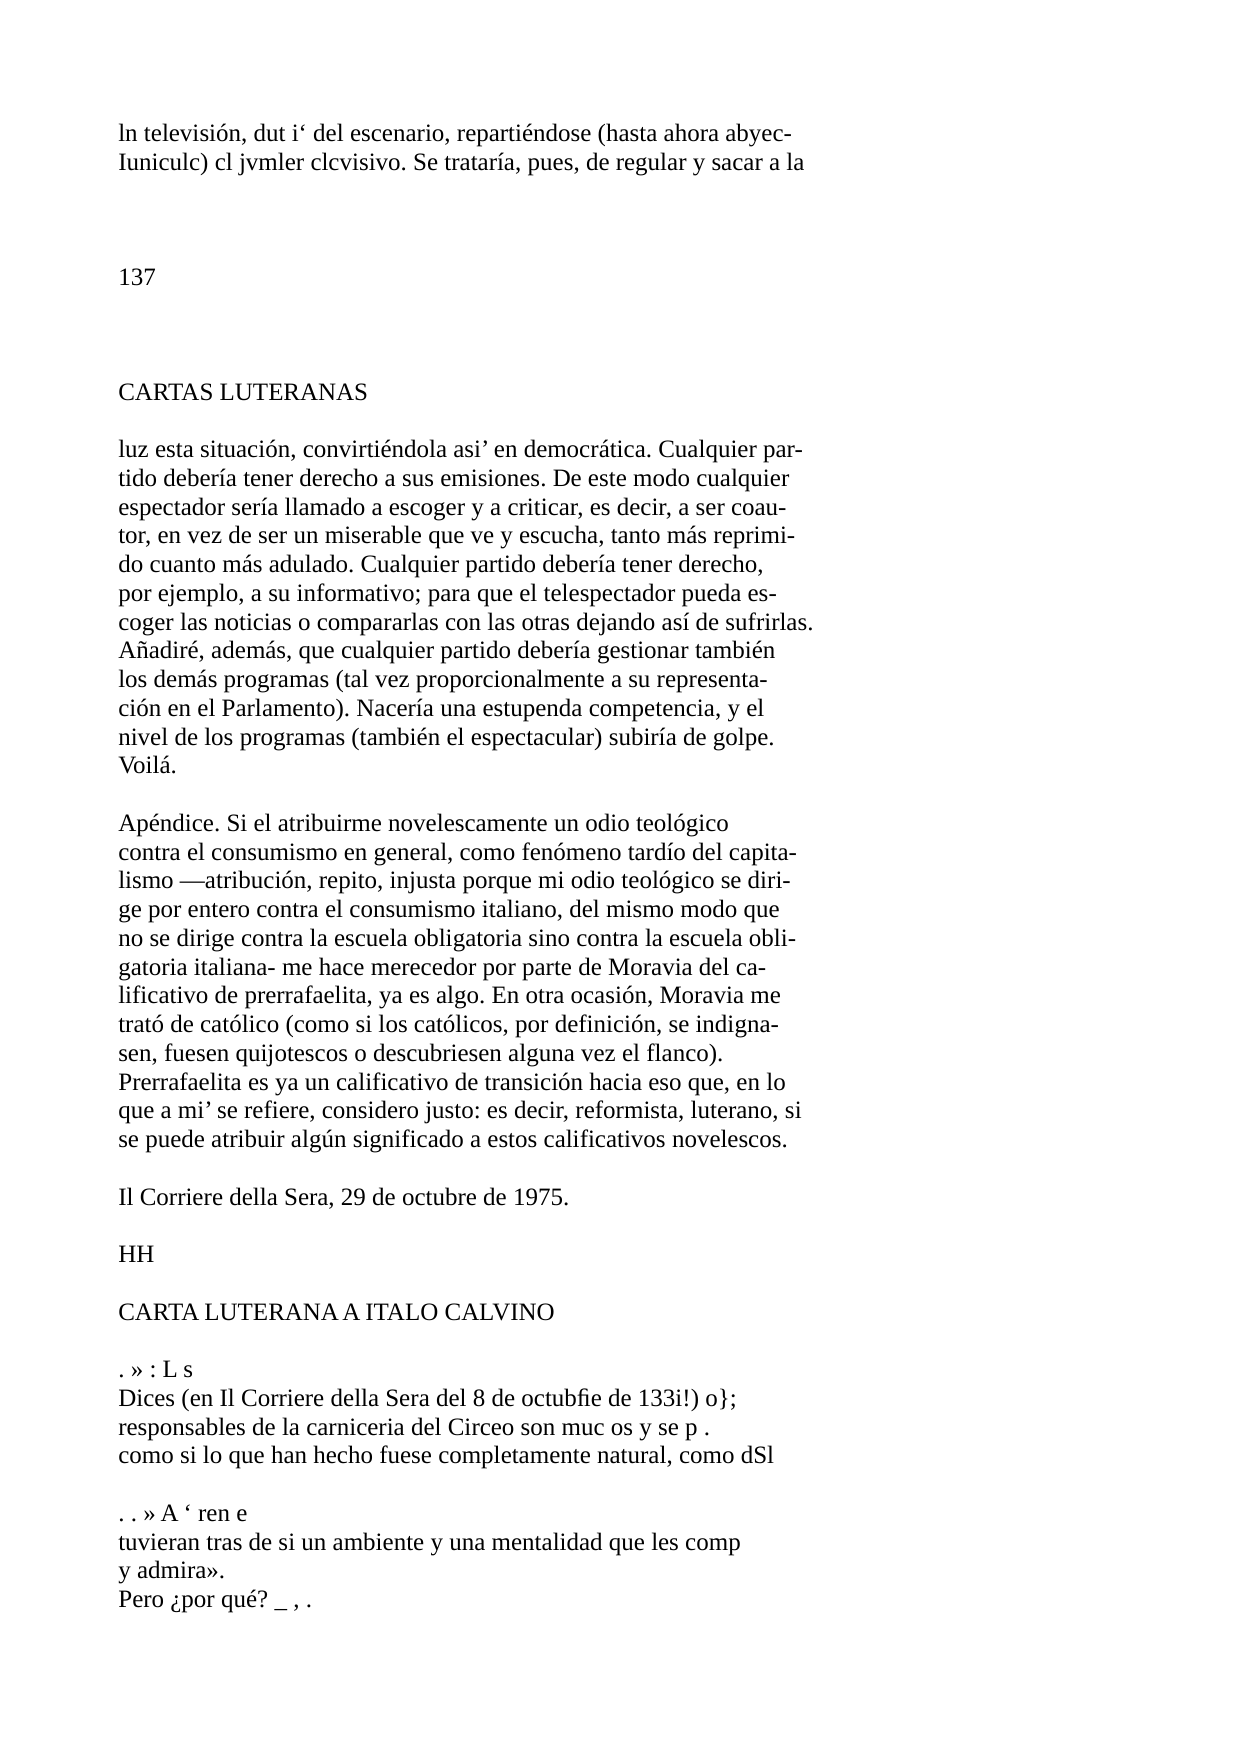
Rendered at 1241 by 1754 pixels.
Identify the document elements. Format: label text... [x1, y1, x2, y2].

text y admira». [118, 1556, 1122, 1584]
text Voilá. [118, 751, 1122, 779]
text Prerrafaelita es ya un calificativo de transición hacia eso que, en lo [118, 1067, 1122, 1096]
text tido debería tener derecho a sus emisiones. De este modo cualquier [118, 463, 1122, 492]
text los demás programas (tal vez proporcionalmente a su representa- [118, 664, 1122, 693]
text nivel de los programas (también el espectacular) subiría de golpe. [118, 722, 1122, 751]
text HH [118, 1239, 1122, 1268]
text lificativo de prerrafaelita, ya es algo. En otra ocasión, Moravia me [118, 981, 1122, 1009]
text CARTAS LUTERANAS [118, 377, 1122, 406]
text gatoria italiana- me hace merecedor por parte de Moravia del ca- [118, 952, 1122, 981]
text sen, fuesen quijotescos o descubriesen alguna vez el flanco). [118, 1038, 1122, 1067]
text Dices (en Il Corriere della Sera del 8 de octubﬁe de 133i!) o}; [118, 1383, 1122, 1412]
text Pero ¿por qué? _ , . [118, 1584, 1122, 1613]
text tuvieran tras de si un ambiente y una mentalidad que les comp [118, 1527, 1122, 1556]
text tor, en vez de ser un miserable que ve y escucha, tanto más reprimi- [118, 521, 1122, 549]
text Il Corriere della Sera, 29 de octubre de 1975. [118, 1182, 1122, 1211]
text coger las noticias o compararlas con las otras dejando así de sufrirlas. [118, 607, 1122, 636]
text Añadiré, además, que cualquier partido debería gestionar también [118, 636, 1122, 664]
text espectador sería llamado a escoger y a criticar, es decir, a ser coau- [118, 492, 1122, 521]
text lismo —atribución, repito, injusta porque mi odio teológico se diri- [118, 866, 1122, 894]
text por ejemplo, a su informativo; para que el telespectador pueda es- [118, 578, 1122, 607]
text como si lo que han hecho fuese completamente natural, como dSl [118, 1441, 1122, 1469]
text . . » A ‘ ren e [118, 1498, 1122, 1527]
text do cuanto más adulado. Cualquier partido debería tener derecho, [118, 549, 1122, 578]
text ge por entero contra el consumismo italiano, del mismo modo que [118, 894, 1122, 923]
text luz esta situación, convirtiéndola asi’ en democrática. Cualquier par- [118, 434, 1122, 463]
text no se dirige contra la escuela obligatoria sino contra la escuela obli- [118, 923, 1122, 952]
text se puede atribuir algún significado a estos calificativos novelescos. [118, 1124, 1122, 1153]
text que a mi’ se refiere, considero justo: es decir, reformista, luterano, si [118, 1096, 1122, 1124]
text responsables de la carniceria del Circeo son muc os y se p . [118, 1412, 1122, 1441]
text CARTA LUTERANA A ITALO CALVINO [118, 1297, 1122, 1326]
text trató de católico (como si los católicos, por definición, se indigna- [118, 1009, 1122, 1038]
text Apéndice. Si el atribuirme novelescamente un odio teológico [118, 808, 1122, 837]
text ln televisión, dut i‘ del escenario, repartiéndose (hasta ahora abyec- [118, 118, 1122, 147]
text Iuniculc) cl jvmler clcvisivo. Se trataría, pues, de regular y sacar a la [118, 147, 1122, 176]
text 137 [118, 262, 1122, 291]
text . » : L s [118, 1354, 1122, 1383]
text contra el consumismo en general, como fenómeno tardío del capita- [118, 837, 1122, 866]
text ción en el Parlamento). Nacería una estupenda competencia, y el [118, 693, 1122, 722]
